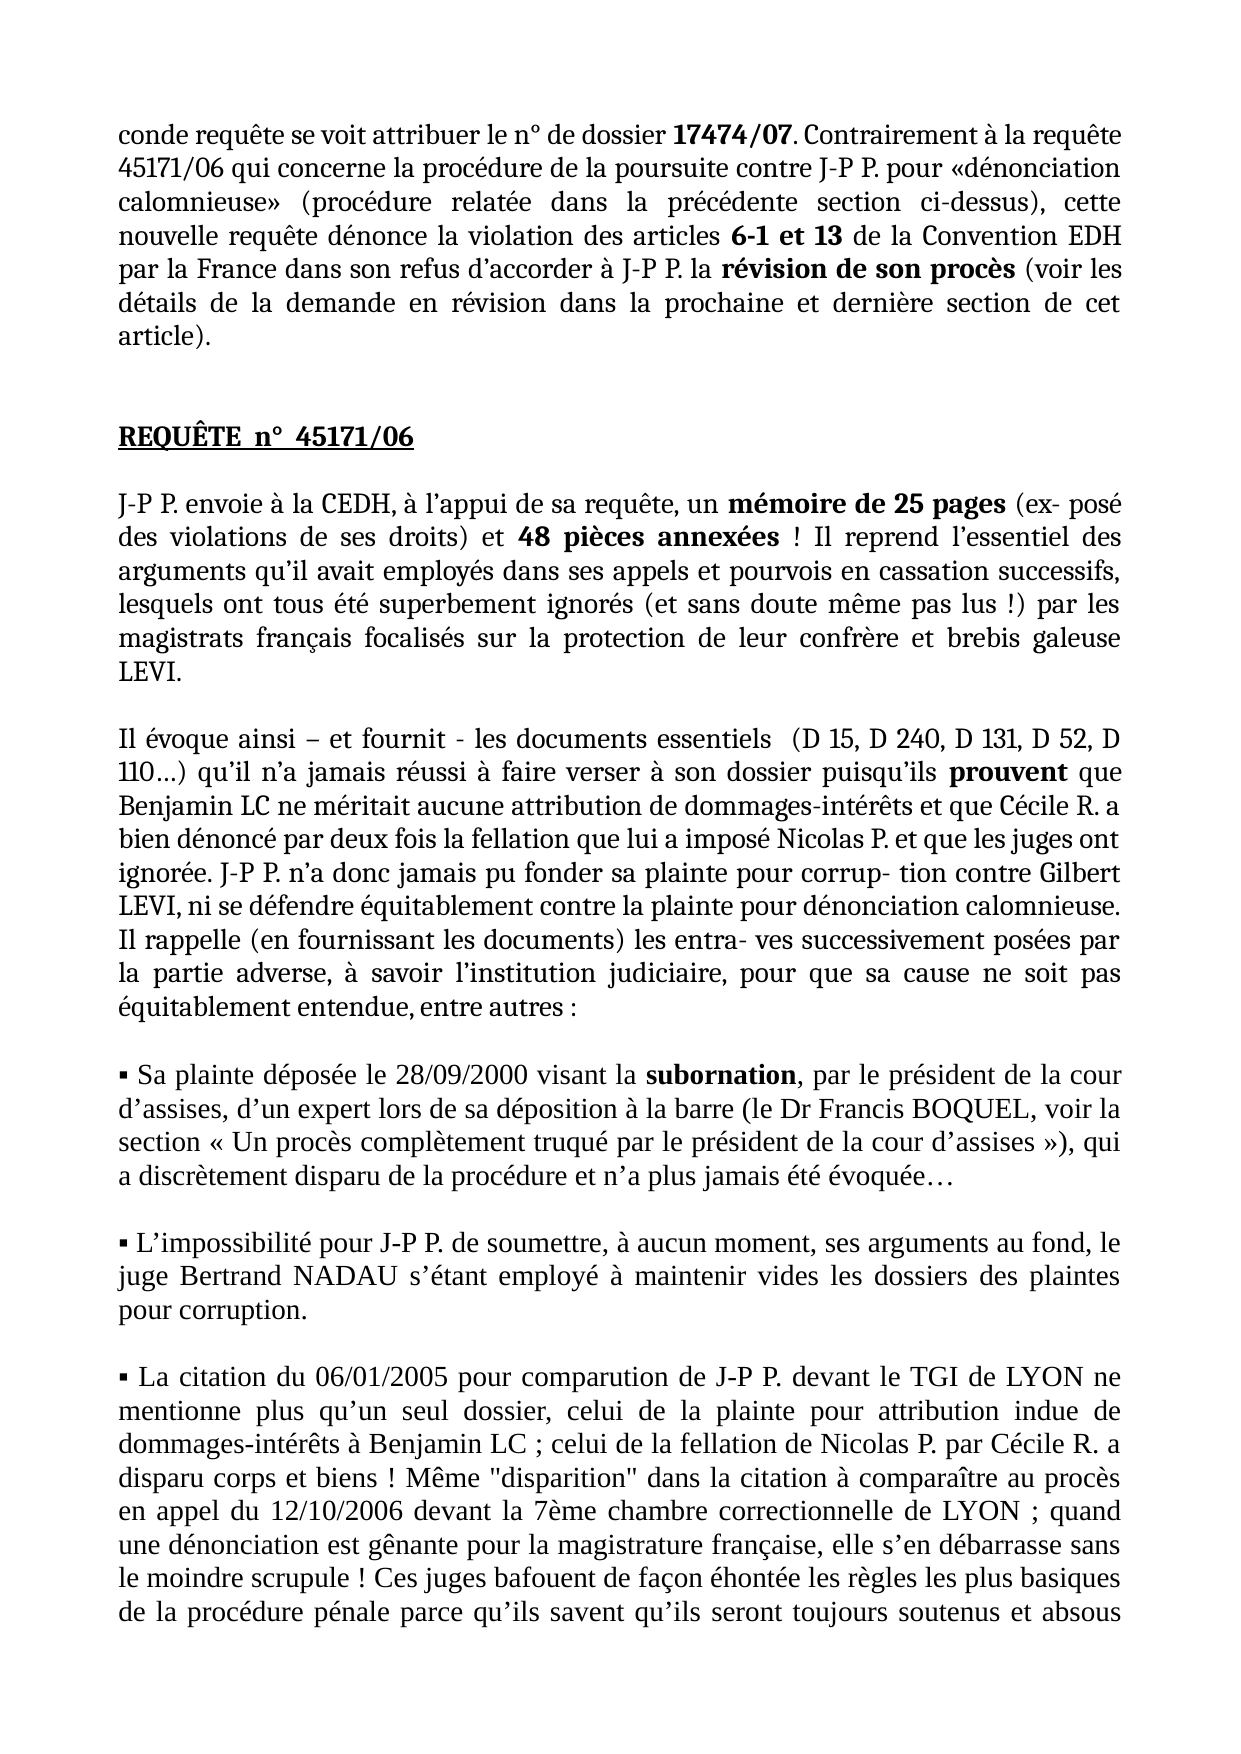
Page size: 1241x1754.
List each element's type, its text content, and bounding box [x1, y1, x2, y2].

text conde requête se voit attribuer le n° de dossier 17474/07. Contrairement à la requête 45171/06 qui concerne la procédure de la poursuite contre J-P P. pour «dénonciation calomnieuse» (procédure relatée dans la précédente section ci-dessus), cette nouvelle requête dénonce la violation des articles 6-1 et 13 de la Convention EDH par la France dans son refus d’accorder à J-P P. la révision de son procès (voir les détails de la demande en révision dans la prochaine et dernière section de cet article). [118, 118, 1122, 353]
text REQUÊTE n° 45171/06 [118, 420, 1122, 453]
text ▪ La citation du 06/01/2005 pour comparution de J-P P. devant le TGI de LYON ne mentionne plus qu’un seul dossier, celui de la plainte pour attribution indue de dommages-intérêts à Benjamin LC ; celui de la fellation de Nicolas P. par Cécile R. a disparu corps et biens ! Même "disparition" dans la citation à comparaître au procès en appel du 12/10/2006 devant la 7ème chambre correctionnelle de LYON ; quand une dénonciation est gênante pour la magistrature française, elle s’en débarrasse sans le moindre scrupule ! Ces juges bafouent de façon éhontée les règles les plus basiques de la procédure pénale parce qu’ils savent qu’ils seront toujours soutenus et absous [118, 1359, 1122, 1627]
text ▪ Sa plainte déposée le 28/09/2000 visant la subornation, par le président de la cour d’assises, d’un expert lors de sa déposition à la barre (le Dr Francis BOQUEL, voir la section « Un procès complètement truqué par le président de la cour d’assises »), qui a discrètement disparu de la procédure et n’a plus jamais été évoquée… [118, 1057, 1122, 1191]
text Il évoque ainsi – et fournit - les documents essentiels (D 15, D 240, D 131, D 52, D 110…) qu’il n’a jamais réussi à faire verser à son dossier puisqu’ils prouvent que Benjamin LC ne méritait aucune attribution de dommages-intérêts et que Cécile R. a bien dénoncé par deux fois la fellation que lui a imposé Nicolas P. et que les juges ont ignorée. J-P P. n’a donc jamais pu fonder sa plainte pour corrup- tion contre Gilbert LEVI, ni se défendre équitablement contre la plainte pour dénonciation calomnieuse. Il rappelle (en fournissant les documents) les entra- ves successivement posées par la partie adverse, à savoir l’institution judiciaire, pour que sa cause ne soit pas équitablement entendue, entre autres : [118, 722, 1122, 1024]
text J-P P. envoie à la CEDH, à l’appui de sa requête, un mémoire de 25 pages (ex- posé des violations de ses droits) et 48 pièces annexées ! Il reprend l’essentiel des arguments qu’il avait employés dans ses appels et pourvois en cassation successifs, lesquels ont tous été superbement ignorés (et sans doute même pas lus !) par les magistrats français focalisés sur la protection de leur confrère et brebis galeuse LEVI. [118, 487, 1122, 688]
text ▪ L’impossibilité pour J-P P. de soumettre, à aucun moment, ses arguments au fond, le juge Bertrand NADAU s’étant employé à maintenir vides les dossiers des plaintes pour corruption. [118, 1225, 1122, 1326]
